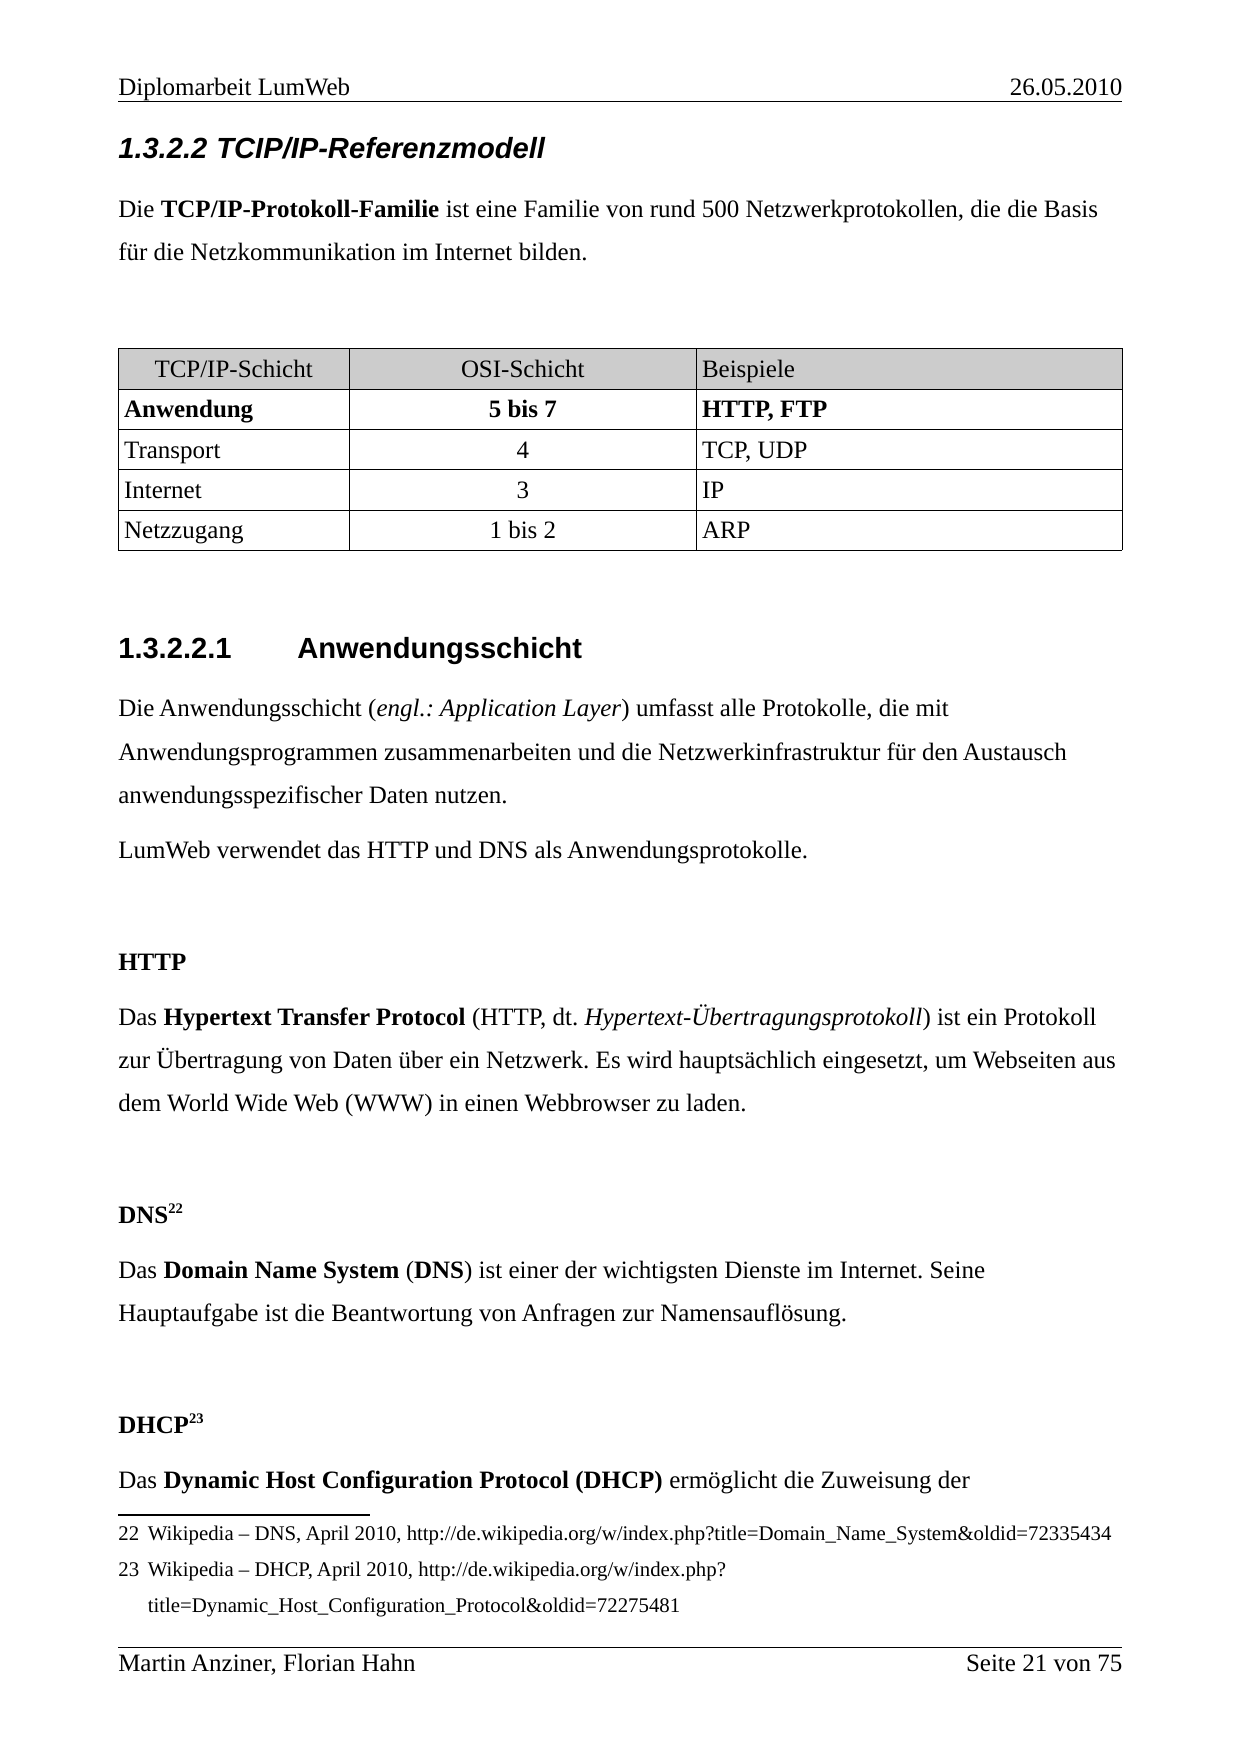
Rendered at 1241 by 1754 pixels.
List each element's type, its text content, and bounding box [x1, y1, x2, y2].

text HTTP [118, 947, 1122, 975]
text Das Domain Name System (DNS) ist einer der wichtigsten Dienste im Internet. Seine Hauptaufgabe ist die Beantwortung von Anfragen zur Namensauflösung. [118, 1255, 1122, 1327]
table_cell 4 [350, 430, 696, 469]
text Das Dynamic Host Configuration Protocol (DHCP) ermöglicht die Zuweisung der [118, 1465, 1122, 1494]
text LumWeb verwendet das HTTP und DNS als Anwendungsprotokolle. [118, 835, 1122, 864]
table_cell IP [697, 470, 1122, 509]
table_cell HTTP, FTP [697, 390, 1122, 429]
table_header Beispiele [697, 349, 1122, 389]
table_header TCP/IP-Schicht [119, 349, 349, 389]
text Das Hypertext Transfer Protocol (HTTP, dt. Hypertext-Übertragungsprotokoll) ist ein Protokoll zur Übertragung von Daten über ein Netzwerk. Es wird hauptsächlich eingesetzt, um Webseiten aus dem World Wide Web (WWW) in einen Webbrowser zu laden. [118, 1002, 1122, 1117]
text DHCP [118, 1410, 1122, 1438]
text Wikipedia – DNS, April 2010, http://de.wikipedia.org/w/index.php?title=Domain_Name_System&oldid=72335434 [118, 1521, 1122, 1545]
subtitle TCIP/IP-Referenzmodell [118, 131, 1122, 165]
table_cell 3 [350, 470, 696, 509]
table_cell ARP [697, 511, 1122, 550]
table_cell TCP, UDP [697, 430, 1122, 469]
table_cell 1 bis 2 [350, 511, 696, 550]
table_header OSI-Schicht [350, 349, 696, 389]
text Wikipedia – DHCP, April 2010, http://de.wikipedia.org/w/index.php?title=Dynamic_Host_Configuration_Protocol&oldid=72275481 [118, 1557, 1122, 1617]
subtitle Anwendungsschicht [118, 631, 1122, 664]
table_cell Transport [119, 430, 349, 469]
table_cell 5 bis 7 [350, 390, 696, 429]
table_cell Anwendung [119, 390, 349, 429]
text Die Anwendungsschicht (engl.: Application Layer) umfasst alle Protokolle, die mit Anwendungsprogrammen zusammenarbeiten und die Netzwerkinfrastruktur für den Austausch anwendungsspezifischer Daten nutzen. [118, 693, 1122, 808]
table_cell Internet [119, 470, 349, 509]
text DNS [118, 1200, 1122, 1228]
table_cell Netzzugang [119, 511, 349, 550]
text Die TCP/IP-Protokoll-Familie ist eine Familie von rund 500 Netzwerkprotokollen, die die Basis für die Netzkommunikation im Internet bilden. [118, 194, 1122, 266]
